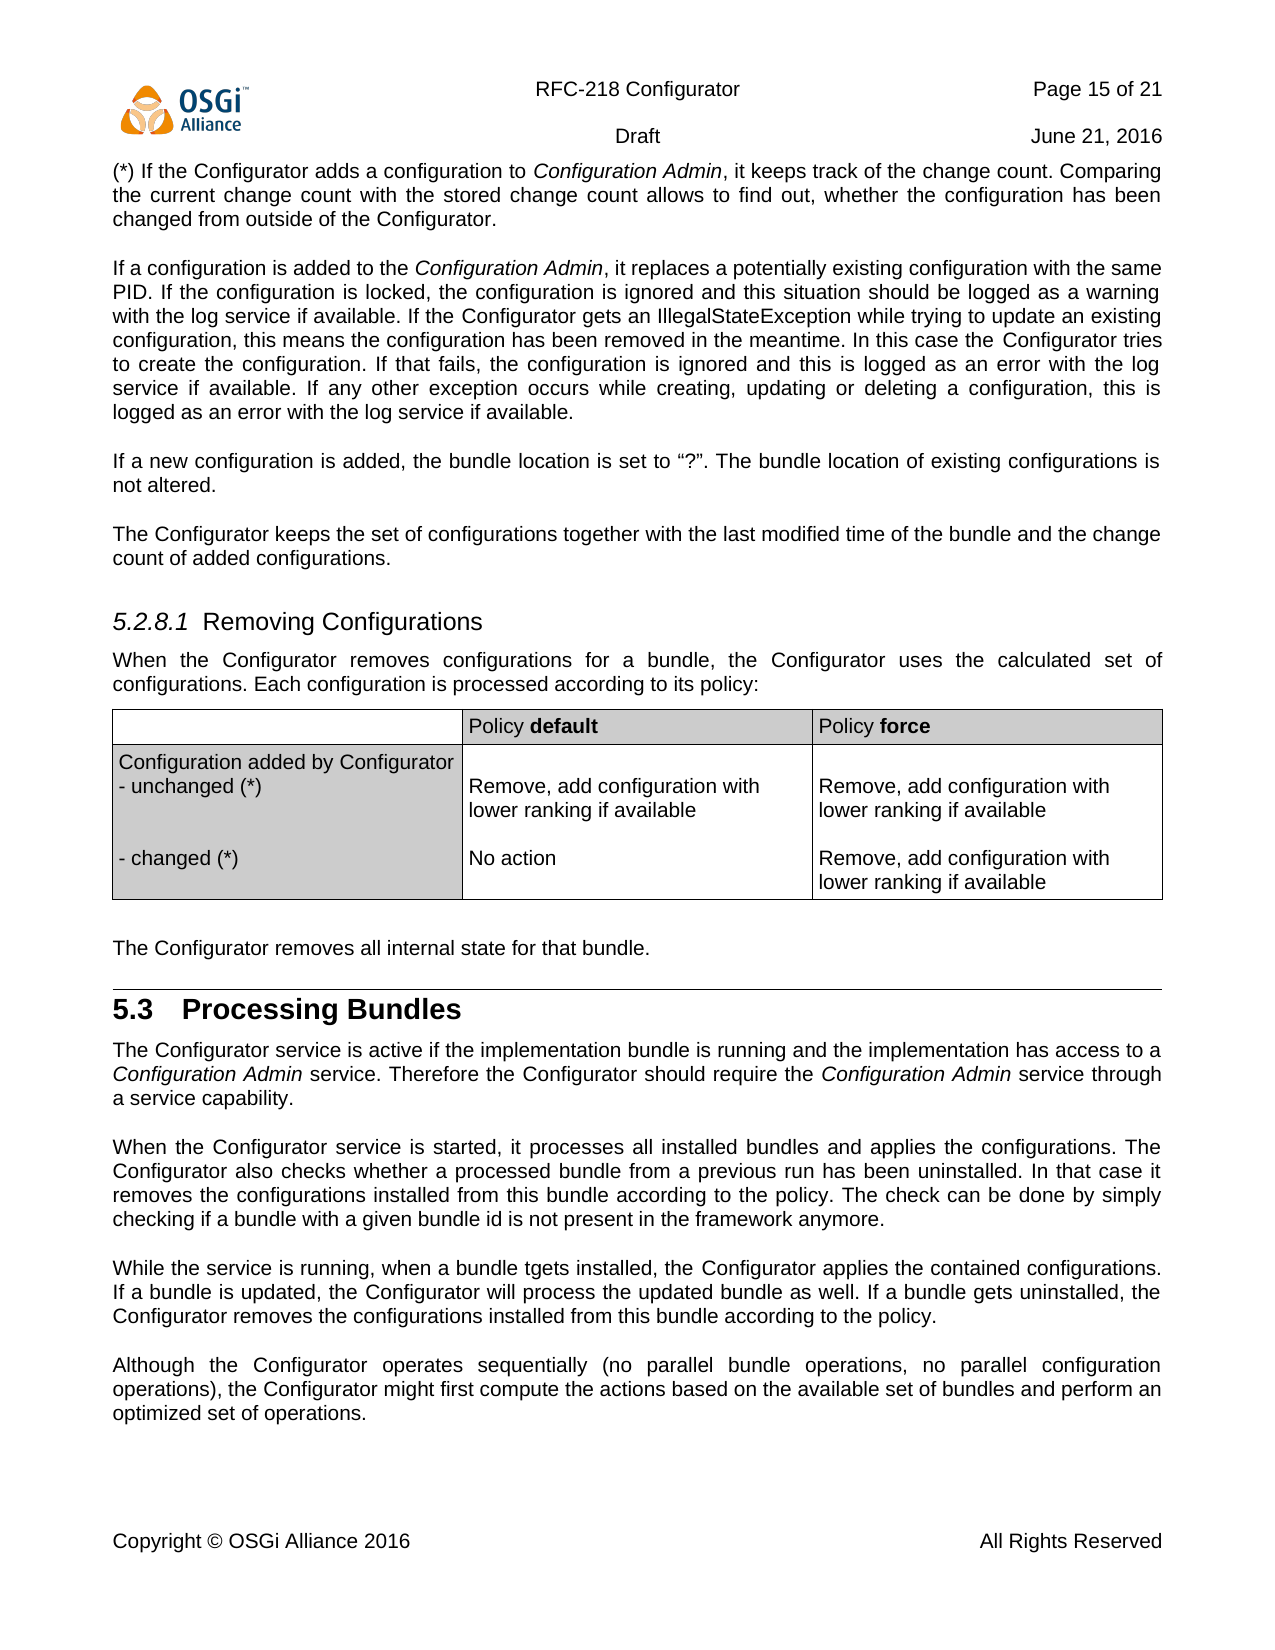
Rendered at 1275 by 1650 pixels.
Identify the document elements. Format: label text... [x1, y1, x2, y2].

text Although the Configurator operates sequentially (no parallel bundle operations, no parallel configuration operations), the Configurator might first compute the actions based on the available set of bundles and perform an optimized set of operations. [112, 1353, 1162, 1425]
table_header Policy force [813, 710, 1162, 744]
subtitle Processing Bundles [112, 990, 1162, 1026]
text While the service is running, when a bundle tgets installed, the Configurator applies the contained configurations. If a bundle is updated, the Configurator will process the updated bundle as well. If a bundle gets uninstalled, the Configurator removes the configurations installed from this bundle according to the policy. [112, 1256, 1162, 1328]
table_header Policy default [463, 710, 812, 744]
table_cell Remove, add configuration with lower ranking if available No action [463, 745, 812, 899]
text The Configurator removes all internal state for that bundle. [112, 912, 1162, 960]
table_cell Remove, add configuration with lower ranking if available Remove, add configuration with lower ranking if available [813, 745, 1162, 899]
text If a configuration is added to the Configuration Admin, it replaces a potentially existing configuration with the same PID. If the configuration is locked, the configuration is ignored and this situation should be logged as a warning with the log service if available. If the Configurator gets an IllegalStateException while trying to update an existing configuration, this means the configuration has been removed in the meantime. In this case the Configurator tries to create the configuration. If that fails, the configuration is ignored and this is logged as an error with the log service if available. If any other exception occurs while creating, updating or deleting a configuration, this is logged as an error with the log service if available. [112, 256, 1162, 423]
text (*) If the Configurator adds a configuration to Configuration Admin, it keeps track of the change count. Comparing the current change count with the stored change count allows to find out, whether the configuration has been changed from outside of the Configurator. [112, 159, 1162, 231]
table_cell Configuration added by Configurator - unchanged (*) - changed (*) [113, 745, 462, 899]
table_header [113, 710, 462, 744]
text The Configurator service is active if the implementation bundle is running and the implementation has access to a Configuration Admin service. Therefore the Configurator should require the Configuration Admin service through a service capability. [112, 1038, 1162, 1110]
text If a new configuration is added, the bundle location is set to “?”. The bundle location of existing configurations is not altered. [112, 448, 1162, 496]
picture [113, 78, 257, 142]
subtitle Removing Configurations [112, 607, 1162, 636]
text The Configurator keeps the set of configurations together with the last modified time of the bundle and the change count of added configurations. [112, 521, 1162, 569]
text When the Configurator service is started, it processes all installed bundles and applies the configurations. The Configurator also checks whether a processed bundle from a previous run has been uninstalled. In that case it removes the configurations installed from this bundle according to the policy. The check can be done by simply checking if a bundle with a given bundle id is not present in the framework anymore. [112, 1135, 1162, 1231]
text When the Configurator removes configurations for a bundle, the Configurator uses the calculated set of configurations. Each configuration is processed according to its policy: [112, 648, 1162, 696]
